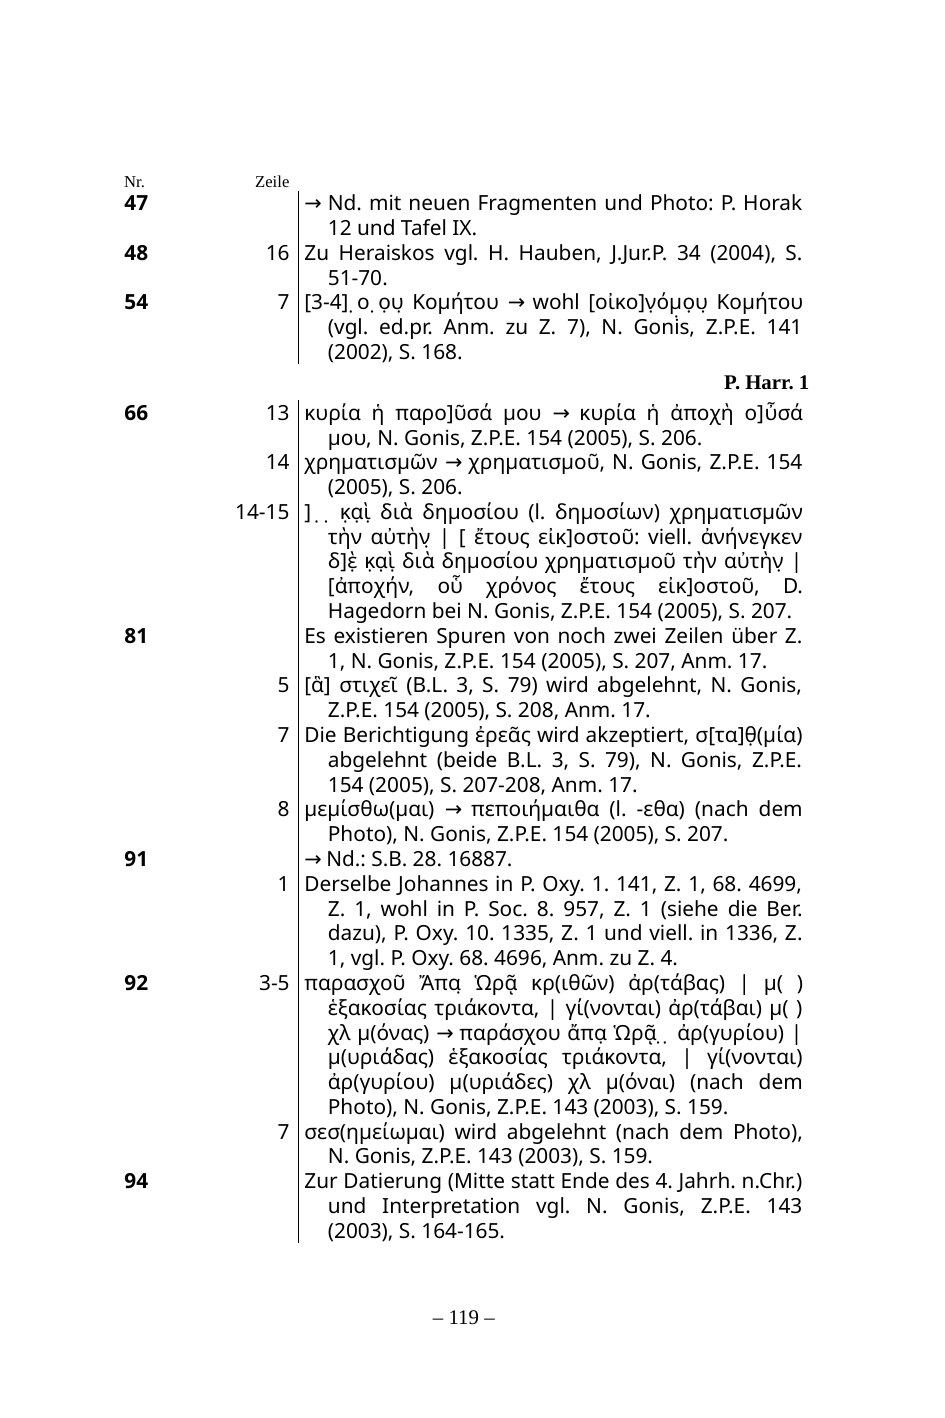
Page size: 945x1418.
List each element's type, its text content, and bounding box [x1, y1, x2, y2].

table_cell [118, 1119, 207, 1169]
table_cell 14-15 [207, 500, 298, 623]
table_cell [3-4] ̣ο ̣ο̣υ̣ Κομήτου → wohl [οἰκο]ν̣όμ̣ο̣υ̣ Κομήτου (vgl. ed.pr. Anm. zu Z. 7), N. Gonis, Z.P.E. 141 (2002), S. 168. [299, 290, 809, 364]
table_cell 48 [118, 240, 207, 290]
table_cell [118, 500, 207, 623]
subtitle P. Harr. 1 [118, 370, 809, 394]
table_cell [118, 871, 207, 971]
table_cell 47 [118, 191, 298, 240]
table_cell σεσ(ημείωμαι) wird abgelehnt (nach dem Photo), N. Gonis, Z.P.E. 143 (2003), S. 159. [299, 1119, 809, 1169]
table_header 66 [118, 400, 207, 450]
table_cell 7 [207, 723, 298, 797]
table_cell [ἃ] στιχεῖ (B.L. 3, S. 79) wird abgelehnt, N. Gonis, Z.P.E. 154 (2005), S. 208, Anm. 17. [299, 673, 809, 723]
table_cell [118, 797, 207, 847]
table_cell Zur Datierung (Mitte statt Ende des 4. Jahrh. n.Chr.) und Interpretation vgl. N. Gonis, Z.P.E. 143 (2003), S. 164-165. [299, 1169, 809, 1243]
table_cell 1 [207, 871, 298, 971]
table_cell 5 [207, 673, 298, 723]
table_cell Die Berichtigung ἐρεᾶς wird akzeptiert, σ[τα]θ̣(μία) abgelehnt (beide B.L. 3, S. 79), N. Gonis, Z.P.E. 154 (2005), S. 207-208, Anm. 17. [299, 723, 809, 797]
table_cell 8 [207, 797, 298, 847]
table_cell 91 [118, 847, 298, 871]
table_cell 81 [118, 624, 298, 673]
table_cell 94 [118, 1169, 298, 1243]
table_cell 16 [207, 240, 298, 290]
table_cell 3-5 [207, 971, 298, 1119]
table_cell Es existieren Spuren von noch zwei Zeilen über Z. 1, N. Gonis, Z.P.E. 154 (2005), S. 207, Anm. 17. [299, 624, 809, 673]
table_cell Derselbe Johannes in P. Oxy. 1. 141, Z. 1, 68. 4699, Z. 1, wohl in P. Soc. 8. 957, Z. 1 (siehe die Ber. dazu), P. Oxy. 10. 1335, Z. 1 und viell. in 1336, Z. 1, vgl. P. Oxy. 68. 4696, Anm. zu Z. 4. [299, 871, 809, 971]
table_cell 14 [207, 450, 298, 499]
table_cell [118, 450, 207, 499]
table_cell [118, 723, 207, 797]
table_cell χρηματισμῶν → χρηματισμοῦ, N. Gonis, Z.P.E. 154 (2005), S. 206. [299, 450, 809, 499]
table_header 13 [207, 400, 298, 450]
table_cell → Nd.: S.B. 28. 16887. [299, 847, 809, 871]
table_cell μεμίσθω(μαι) → πεποιήμαιθα (l. -εθα) (nach dem Photo), N. Gonis, Z.P.E. 154 (2005), S. 207. [299, 797, 809, 847]
table_cell 7 [207, 1119, 298, 1169]
table_header κυρία ἡ παρο]ῦσά μου → κυρία ἡ ἀποχὴ ο]ὖσά μου, N. Gonis, Z.P.E. 154 (2005), S. 206. [299, 400, 809, 450]
table_cell 54 [118, 290, 207, 364]
table_cell [118, 673, 207, 723]
table_cell 92 [118, 971, 207, 1119]
table_cell ] ̣ ̣ κ̣α̣ὶ̣ διὰ δημοσίου (l. δημοσίων) χρηματισμῶν τὴν αὐτὴν̣ | [ ἔτους εἰκ]οστοῦ: viell. ἀνήνεγκεν δ]ὲ̣ κ̣α̣ὶ̣ διὰ δημοσίου χρηματισμοῦ τὴν αὐτὴν̣ | [ἀποχήν, οὗ χρόνος ἔτους εἰκ]οστοῦ, D. Hagedorn bei N. Gonis, Z.P.E. 154 (2005), S. 207. [299, 500, 809, 623]
table_cell 7 [207, 290, 298, 364]
table_cell → Nd. mit neuen Fragmenten und Photo: P. Horak 12 und Tafel IX. [299, 191, 809, 240]
table_cell παρασχοῦ Ἄπα̣ Ὡρᾷ κρ(ιθῶν) ἀρ(τάβας) | μ( ) ἑξακοσίας τριάκοντα, | γί(νονται) ἀρ(τάβαι) μ( ) χλ μ(όνας) → παράσχου ἄπα̣ Ὡρᾷ ̣ ̣ ἀρ(γυρίου) | μ(υριάδας) ἑξακοσίας τριάκοντα, | γί(νονται) ἀρ(γυρίου) μ(υριάδες) χλ μ(όναι) (nach dem Photo), N. Gonis, Z.P.E. 143 (2003), S. 159. [299, 971, 809, 1119]
table_cell Zu Heraiskos vgl. H. Hauben, J.Jur.P. 34 (2004), S. 51-70. [299, 240, 809, 290]
